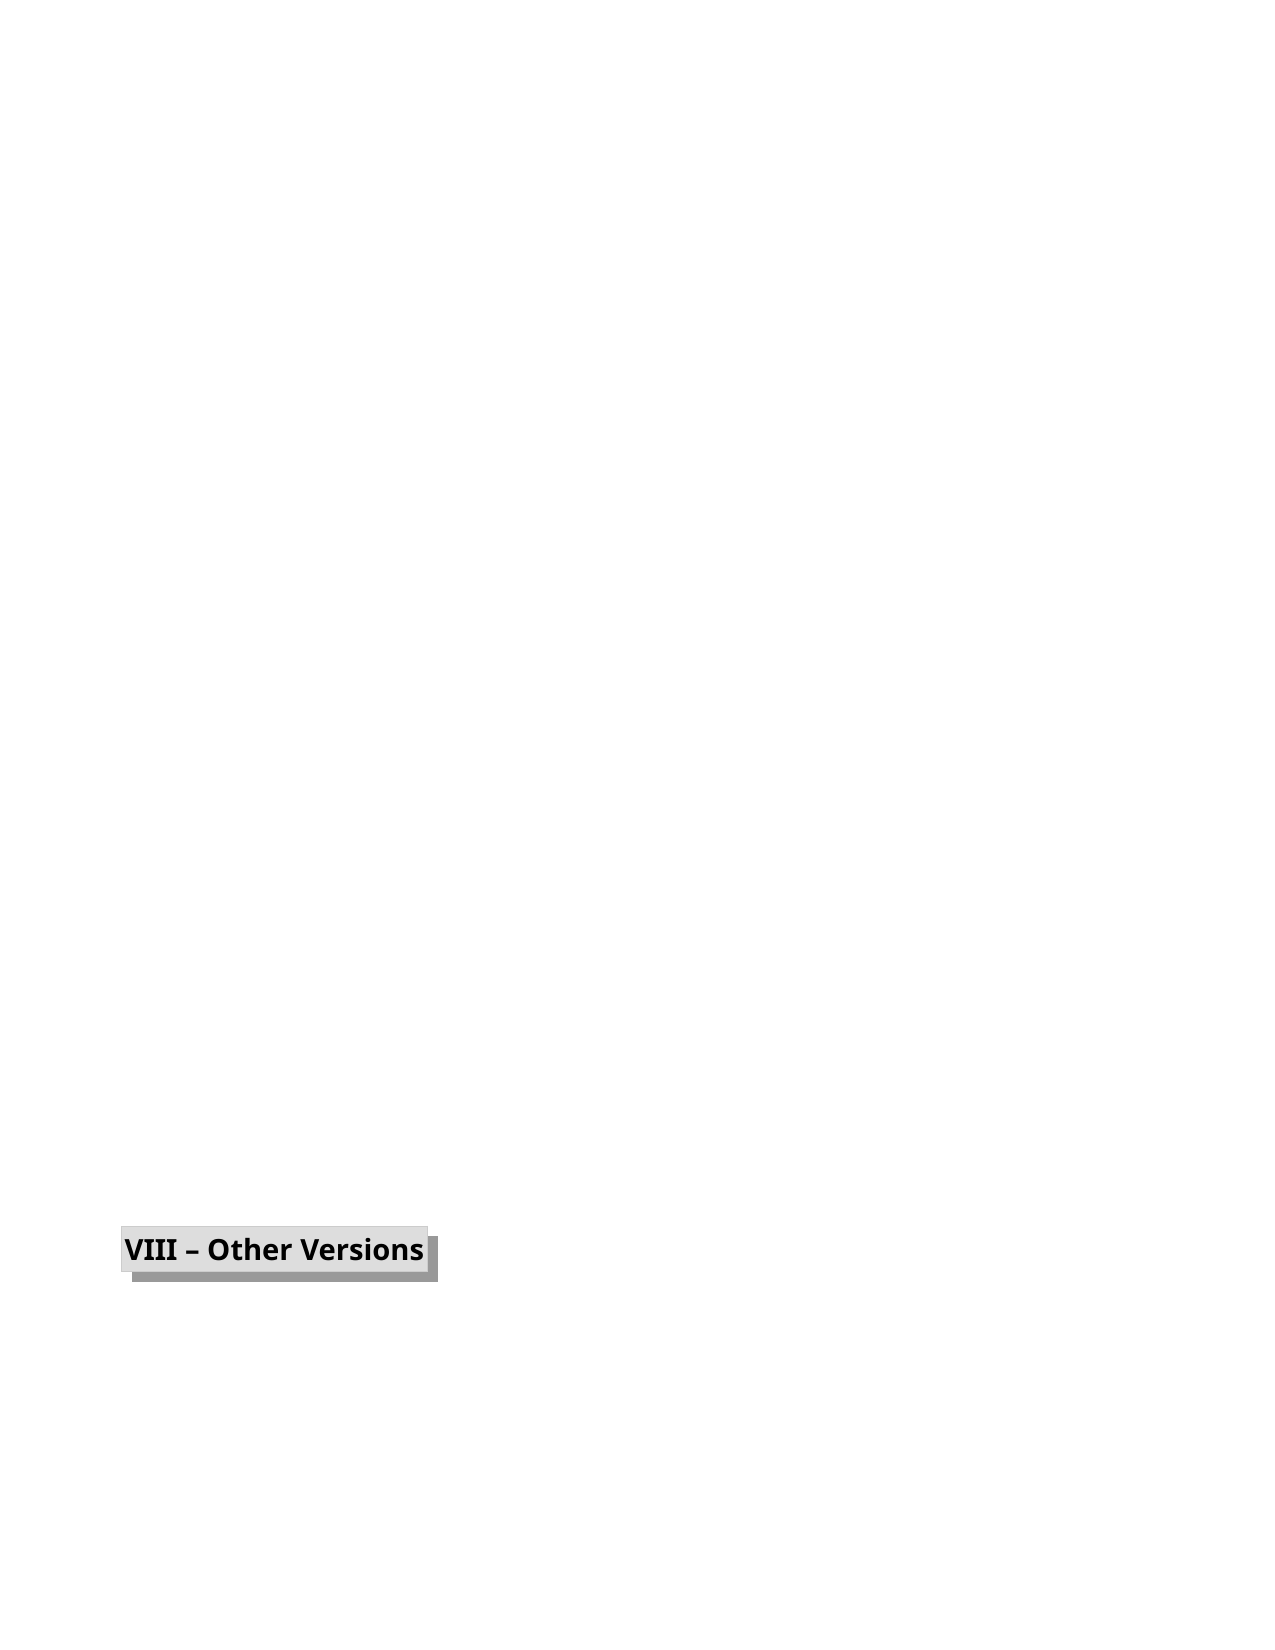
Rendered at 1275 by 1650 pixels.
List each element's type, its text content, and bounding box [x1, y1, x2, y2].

text VIII – Other Versions [118, 1223, 1157, 1285]
